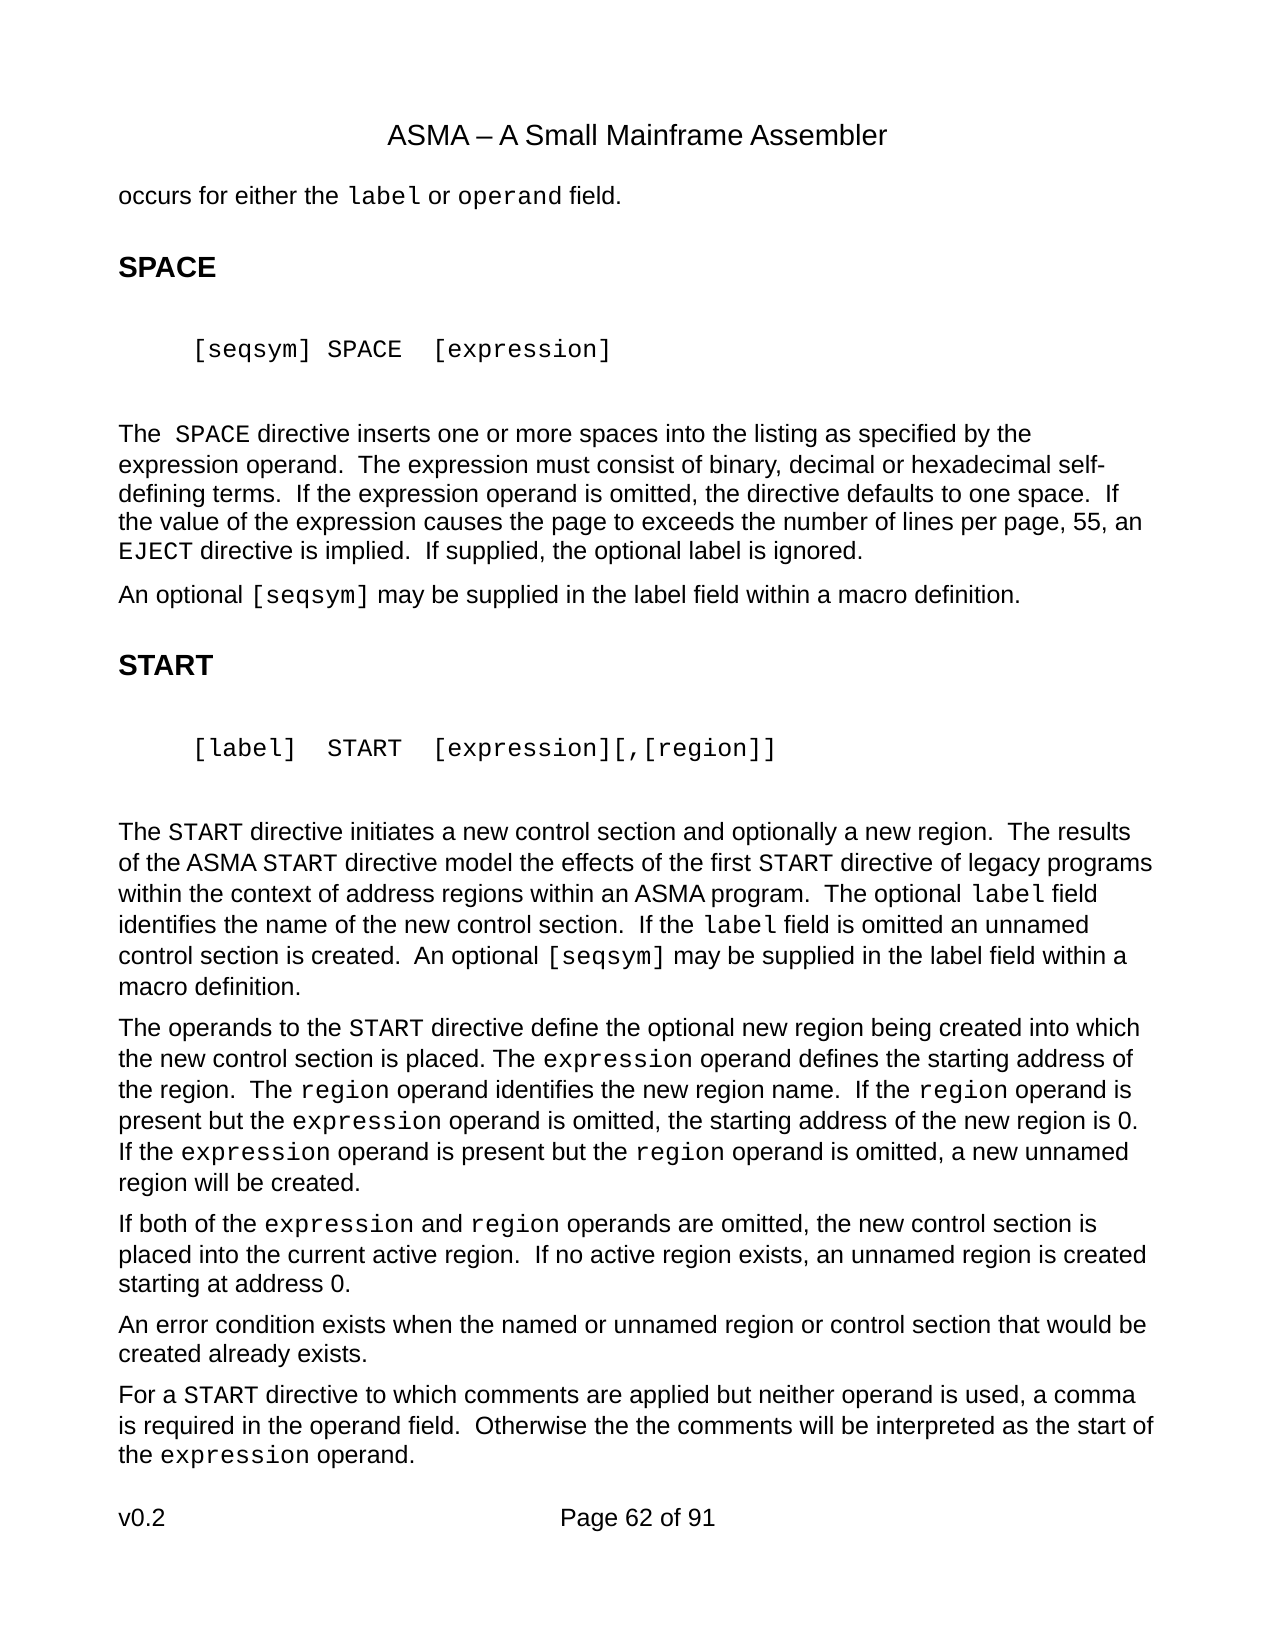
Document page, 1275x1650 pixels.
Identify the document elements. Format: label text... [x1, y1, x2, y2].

text If both of the expression and region operands are omitted, the new control section is placed into the current active region. If no active region exists, an unnamed region is created starting at address 0. [118, 1209, 1157, 1298]
text The SPACE directive inserts one or more spaces into the listing as specified by the expression operand. The expression must consist of binary, decimal or hexadecimal self-defining terms. If the expression operand is omitted, the directive defaults to one space. If the value of the expression causes the page to exceeds the number of lines per page, 55, an EJECT directive is implied. If supplied, the optional label is ignored. [118, 419, 1157, 567]
text An optional [seqsym] may be supplied in the label field within a macro definition. [118, 579, 1157, 611]
text For a START directive to which comments are applied but neither operand is used, a comma is required in the operand field. Otherwise the the comments will be interpreted as the start of the expression operand. [118, 1380, 1157, 1471]
text [label] START [expression][,[region]] [192, 735, 1157, 764]
text The operands to the START directive define the optional new region being created into which the new control section is placed. The expression operand defines the starting address of the region. The region operand identifies the new region name. If the region operand is present but the expression operand is omitted, the starting address of the new region is 0. If the expression operand is present but the region operand is omitted, a new unnamed region will be created. [118, 1013, 1157, 1197]
subtitle START [118, 648, 1157, 682]
text occurs for either the label or operand field. [118, 181, 1157, 212]
text [seqsym] SPACE [expression] [192, 337, 1157, 365]
subtitle SPACE [118, 249, 1157, 283]
text An error condition exists when the named or unnamed region or control section that would be created already exists. [118, 1310, 1157, 1368]
text The START directive initiates a new control section and optionally a new region. The results of the ASMA START directive model the effects of the first START directive of legacy programs within the context of address regions within an ASMA program. The optional label field identifies the name of the new control section. If the label field is omitted an unnamed control section is created. An optional [seqsym] may be supplied in the label field within a macro definition. [118, 817, 1157, 1001]
